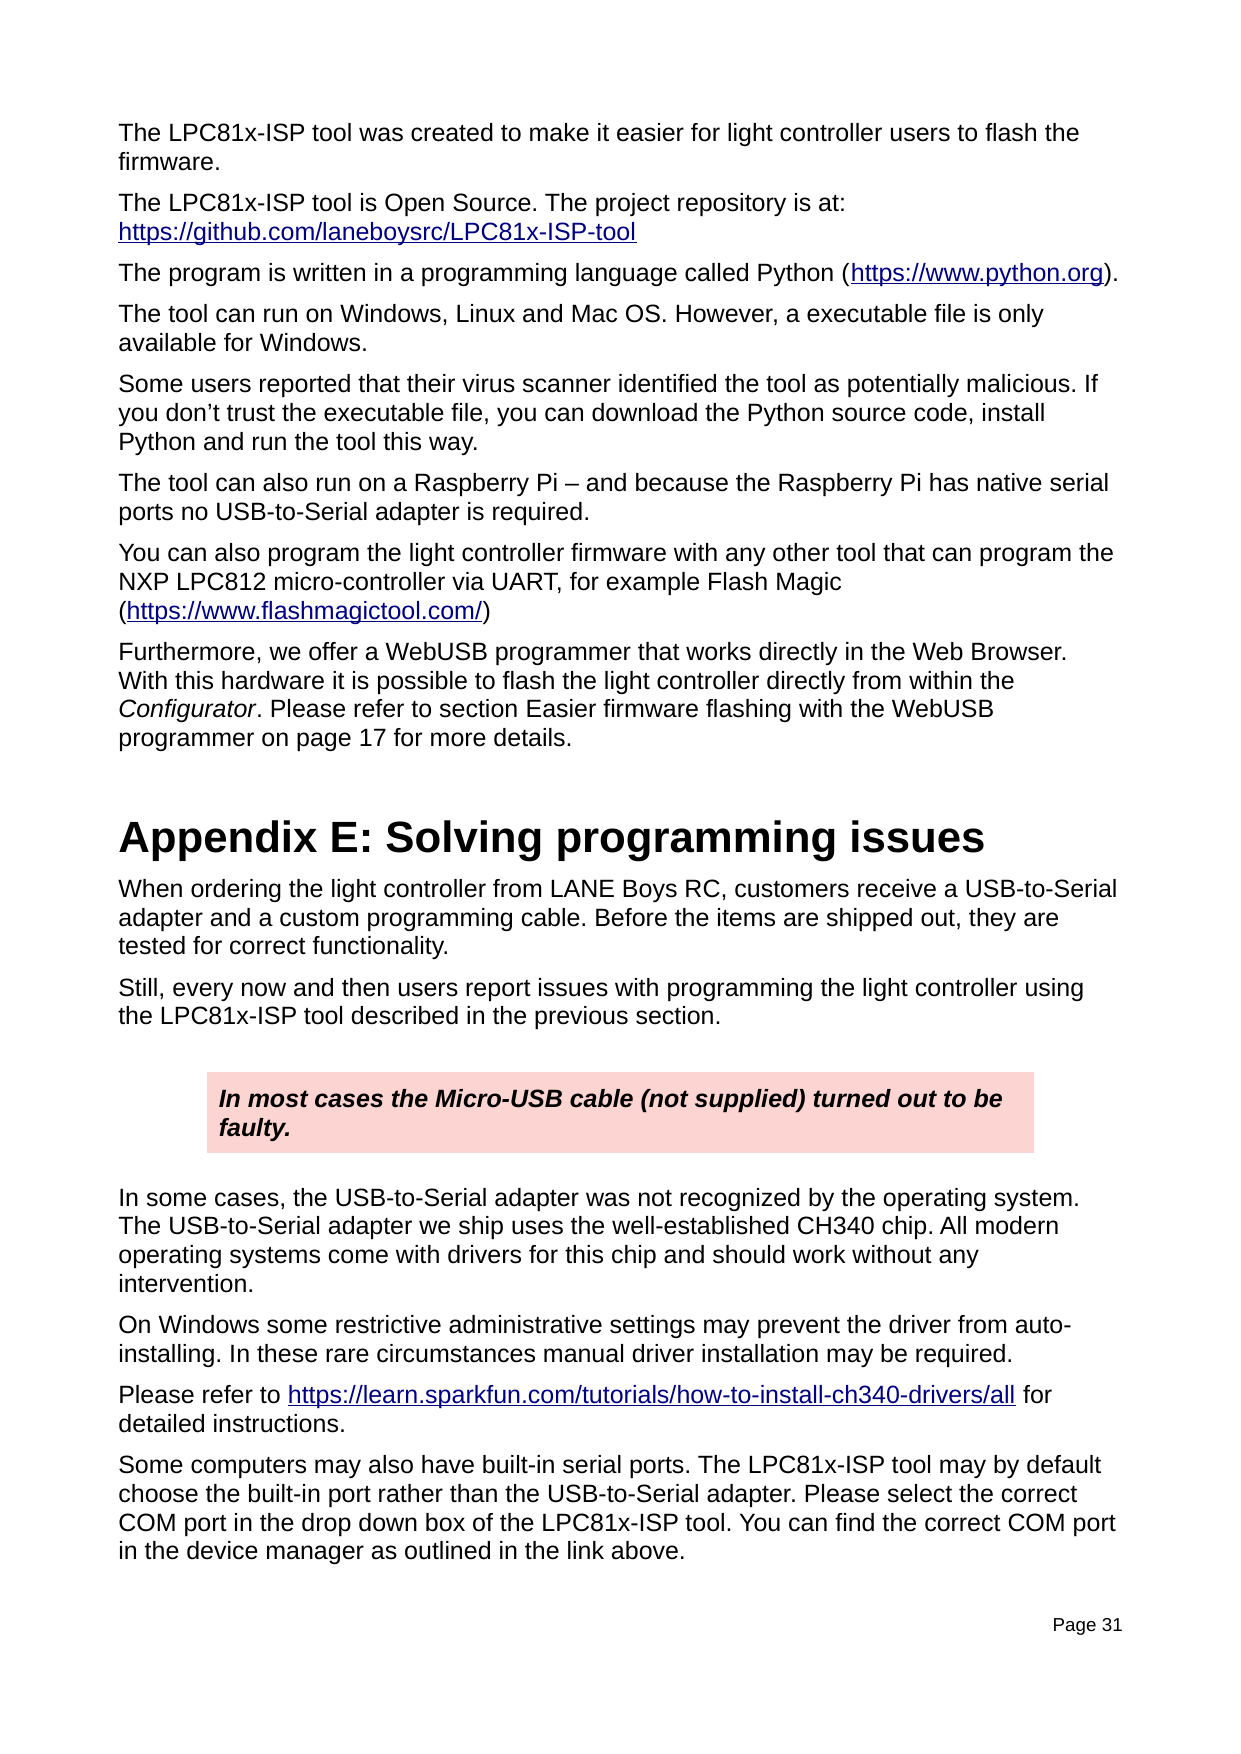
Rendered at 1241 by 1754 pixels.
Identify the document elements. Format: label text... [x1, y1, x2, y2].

text On Windows some restrictive administrative settings may prevent the driver from auto-installing. In these rare circumstances manual driver installation may be required. [118, 1310, 1122, 1367]
text The program is written in a programming language called Python (https://www.python.org). [118, 258, 1122, 287]
text The LPC81x-ISP tool was created to make it easier for light controller users to flash the firmware. [118, 118, 1122, 176]
text The tool can also run on a Raspberry Pi – and because the Raspberry Pi has native serial ports no USB-to-Serial adapter is required. [118, 468, 1122, 526]
text Please refer to https://learn.sparkfun.com/tutorials/how-to-install-ch340-drivers/all for detailed instructions. [118, 1380, 1122, 1437]
text In most cases the Micro-USB cable (not supplied) turned out to be faulty. [207, 1072, 1034, 1153]
text Still, every now and then users report issues with programming the light controller using the LPC81x-ISP tool described in the previous section. [118, 972, 1122, 1030]
text Some computers may also have built-in serial ports. The LPC81x-ISP tool may by default choose the built-in port rather than the USB-to-Serial adapter. Please select the correct COM port in the drop down box of the LPC81x-ISP tool. You can find the correct COM port in the device manager as outlined in the link above. [118, 1450, 1122, 1565]
text Furthermore, we offer a WebUSB programmer that works directly in the Web Browser. With this hardware it is possible to flash the light controller directly from within the Configurator. Please refer to section Easier firmware flashing with the WebUSB programmer on page 17 for more details. [118, 637, 1122, 752]
text The tool can run on Windows, Linux and Mac OS. However, a executable file is only available for Windows. [118, 299, 1122, 357]
subtitle Appendix E: Solving programming issues [118, 812, 1122, 862]
text You can also program the light controller firmware with any other tool that can program the NXP LPC812 micro-controller via UART, for example Flash Magic (https://www.flashmagictool.com/) [118, 538, 1122, 624]
text The LPC81x-ISP tool is Open Source. The project repository is at: https://github.com/laneboysrc/LPC81x-ISP-tool [118, 188, 1122, 246]
text Some users reported that their virus scanner identified the tool as potentially malicious. If you don’t trust the executable file, you can download the Python source code, install Python and run the tool this way. [118, 369, 1122, 456]
text In some cases, the USB-to-Serial adapter was not recognized by the operating system. The USB-to-Serial adapter we ship uses the well-established CH340 chip. All modern operating systems come with drivers for this chip and should work without any intervention. [118, 1182, 1122, 1297]
text When ordering the light controller from LANE Boys RC, customers receive a USB-to-Serial adapter and a custom programming cable. Before the items are shipped out, they are tested for correct functionality. [118, 874, 1122, 960]
